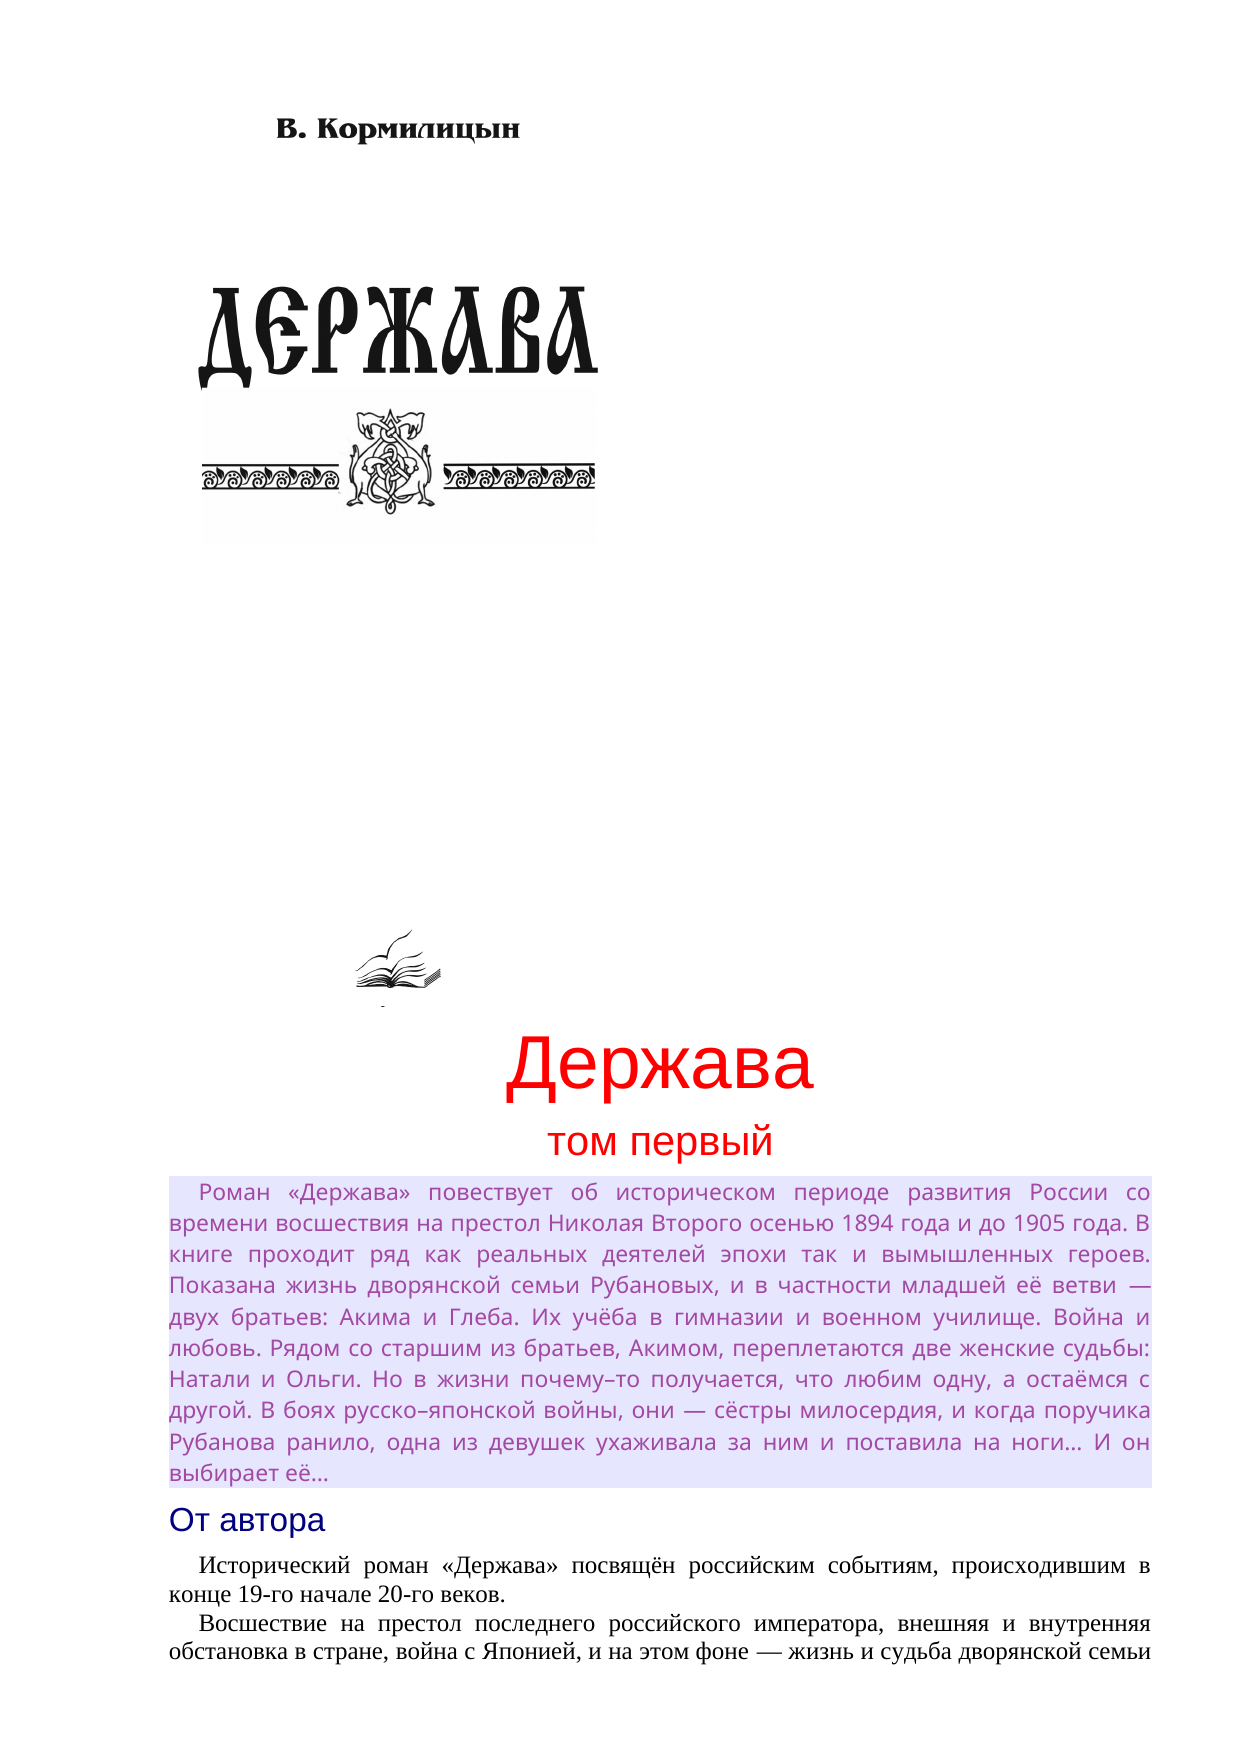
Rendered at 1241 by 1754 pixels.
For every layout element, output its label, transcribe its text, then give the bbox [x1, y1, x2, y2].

text том первый [169, 1116, 1152, 1164]
text Роман «Держава» повествует об историческом периоде развития России со времени восшествия на престол Николая Второго осенью 1894 года и до 1905 года. В книге проходит ряд как реальных деятелей эпохи так и вымышленных героев. Показана жизнь дворянской семьи Рубановых, и в частности младшей её ветви — двух братьев: Акима и Глеба. Их учёба в гимназии и военном училище. Война и любовь. Рядом со старшим из братьев, Акимом, переплетаются две женские судьбы: Натали и Ольги. Но в жизни почему–то получается, что любим одну, а остаёмся с другой. В боях русско–японской войны, они — сёстры милосердия, и когда поручика Рубанова ранило, одна из девушек ухаживала за ним и поставила на ноги… И он выбирает её… [169, 1176, 1152, 1488]
text Восшествие на престол последнего российского императора, внешняя и внутренняя обстановка в стране, война с Японией, и на этом фоне — жизнь и судьба дворянской семьи [169, 1608, 1152, 1665]
text Держава [169, 1018, 1152, 1104]
picture [198, 118, 598, 1007]
subtitle От автора [169, 1500, 1152, 1538]
text Исторический роман «Держава» посвящён российским событиям, происходившим в конце 19‑го начале 20‑го веков. [169, 1550, 1152, 1608]
